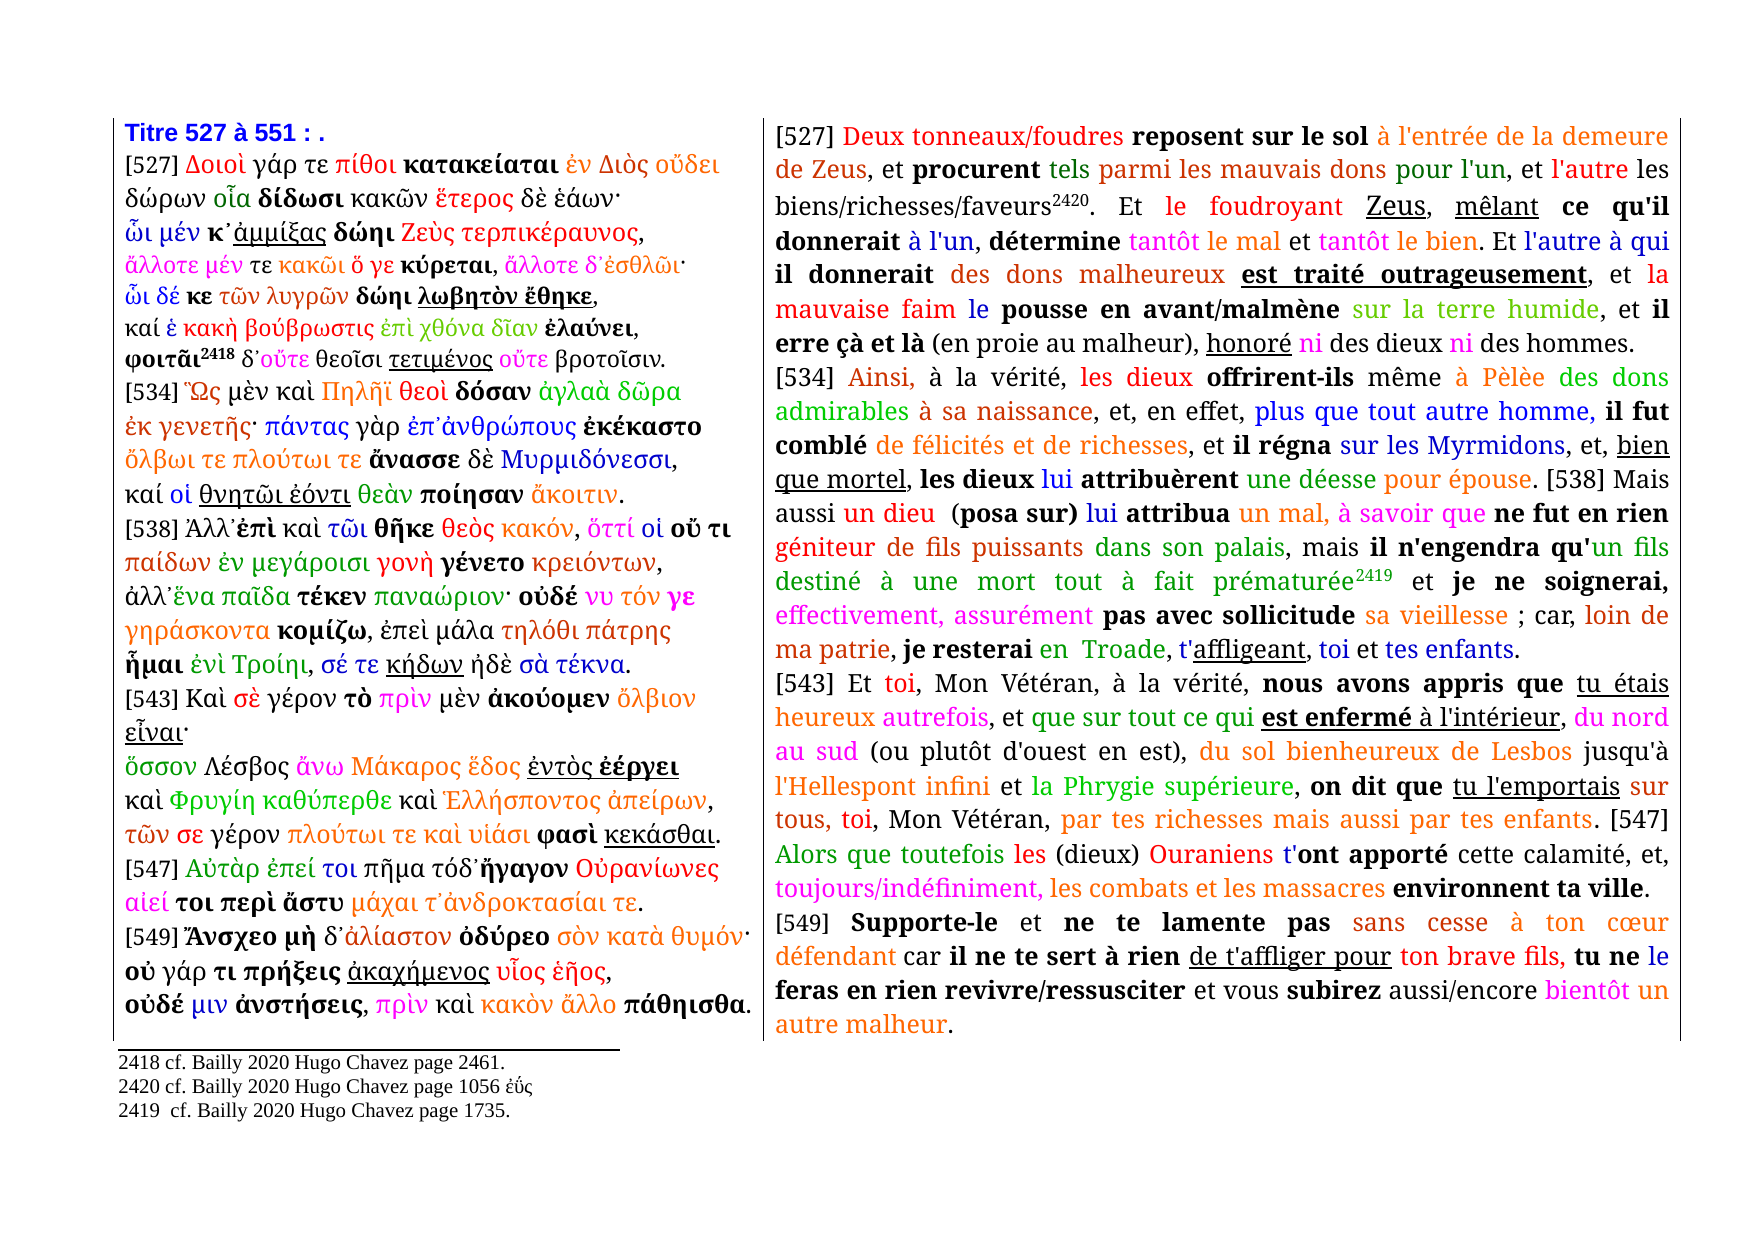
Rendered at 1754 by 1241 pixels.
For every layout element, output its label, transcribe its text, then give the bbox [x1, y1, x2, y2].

table_header [527] Deux tonneaux/foudres reposent sur le sol à l'entrée de la demeure de Zeus, et procurent tels parmi les mauvais dons pour l'un, et l'autre les biens/richesses/faveurs. Et le foudroyant Zeus, mêlant ce qu'il donnerait à l'un, détermine tantôt le mal et tantôt le bien. Et l'autre à qui il donnerait des dons malheureux est traité outrageusement, et la mauvaise faim le pousse en avant/malmène sur la terre humide, et il erre çà et là (en proie au malheur), honoré ni des dieux ni des hommes. [534] Ainsi, à la vérité, les dieux offrirent-ils même à Pèlèe des dons admirables à sa naissance, et, en effet, plus que tout autre homme, il fut comblé de félicités et de richesses, et il régna sur les Myrmidons, et, bien que mortel, les dieux lui attribuèrent une déesse pour épouse. [538] Mais aussi un dieu (posa sur) lui attribua un mal, à savoir que ne fut en rien géniteur de fils puissants dans son palais, mais il n'engendra qu'un fils destiné à une mort tout à fait prématurée et je ne soignerai, effectivement, assurément pas avec sollicitude sa vieillesse ; car, loin de ma patrie, je resterai en Troade, t'affligeant, toi et tes enfants. [543] Et toi, Mon Vétéran, à la vérité, nous avons appris que tu étais heureux autrefois, et que sur tout ce qui est enfermé à l'intérieur, du nord au sud (ou plutôt d'ouest en est), du sol bienheureux de Lesbos jusqu'à l'Hellespont infini et la Phrygie supérieure, on dit que tu l'emportais sur tous, toi, Mon Vétéran, par tes richesses mais aussi par tes enfants. [547] Alors que toutefois les (dieux) Ouraniens t'ont apporté cette calamité, et, toujours/indéfiniment, les combats et les massacres environnent ta ville. [549] Supporte-le et ne te lamente pas sans cesse à ton cœur défendant car il ne te sert à rien de t'affliger pour ton brave fils, tu ne le feras en rien revivre/ressusciter et vous subirez aussi/encore bientôt un autre malheur. [764, 118, 1680, 1041]
table_header Titre 527 à 551 : . [527] Δοιοὶ γάρ τε πίθοι κατακείαται ἐν Διὸς οὔδει δώρων οἷα δίδωσι κακῶν ἕτερος δὲ ἑάων· ὧι μέν κ᾽ἀμμίξας δώηι Ζεὺς τερπικέραυνος, ἄλλοτε μέν τε κακῶι ὅ γε κύρεται, ἄλλοτε δ᾽ἐσθλῶι· ὧι δέ κε τῶν λυγρῶν δώηι λωβητὸν ἔθηκε, καί ἑ κακὴ βούβρωστις ἐπὶ χθόνα δῖαν ἐλαύνει, φοιτᾶι δ᾽οὔτε θεοῖσι τετιμένος οὔτε βροτοῖσιν. [534] Ὣς μὲν καὶ Πηλῆϊ θεοὶ δόσαν ἀγλαὰ δῶρα ἐκ γενετῆς· πάντας γὰρ ἐπ᾽ἀνθρώπους ἐκέκαστο ὄλβωι τε πλούτωι τε ἄνασσε δὲ Μυρμιδόνεσσι, καί οἱ θνητῶι ἐόντι θεὰν ποίησαν ἄκοιτιν. [538] Ἀλλ᾽ἐπὶ καὶ τῶι θῆκε θεὸς κακόν, ὅττί οἱ οὔ τι παίδων ἐν μεγάροισι γονὴ γένετο κρειόντων, ἀλλ᾽ἕνα παῖδα τέκεν παναώριον· οὐδέ νυ τόν γε γηράσκοντα κομίζω, ἐπεὶ μάλα τηλόθι πάτρης ἧμαι ἐνὶ Τροίηι, σέ τε κήδων ἠδὲ σὰ τέκνα. [543] Καὶ σὲ γέρον τὸ πρὶν μὲν ἀκούομεν ὄλβιον εἶναι· ὅσσον Λέσβος ἄνω Μάκαρος ἕδος ἐντὸς ἐέργει καὶ Φρυγίη καθύπερθε καὶ Ἑλλήσποντος ἀπείρων, τῶν σε γέρον πλούτωι τε καὶ υἱάσι φασὶ κεκάσθαι. [547] Αὐτὰρ ἐπεί τοι πῆμα τόδ᾽ἤγαγον Οὐρανίωνες αἰεί τοι περὶ ἄστυ μάχαι τ᾽ἀνδροκτασίαι τε. [549] Ἄνσχεο μὴ δ᾽ἀλίαστον ὀδύρεο σὸν κατὰ θυμόν· οὐ γάρ τι πρήξεις ἀκαχήμενος υἷος ἑῆος, οὐδέ μιν ἀνστήσεις, πρὶν καὶ κακὸν ἄλλο πάθηισθα. [114, 118, 763, 1041]
